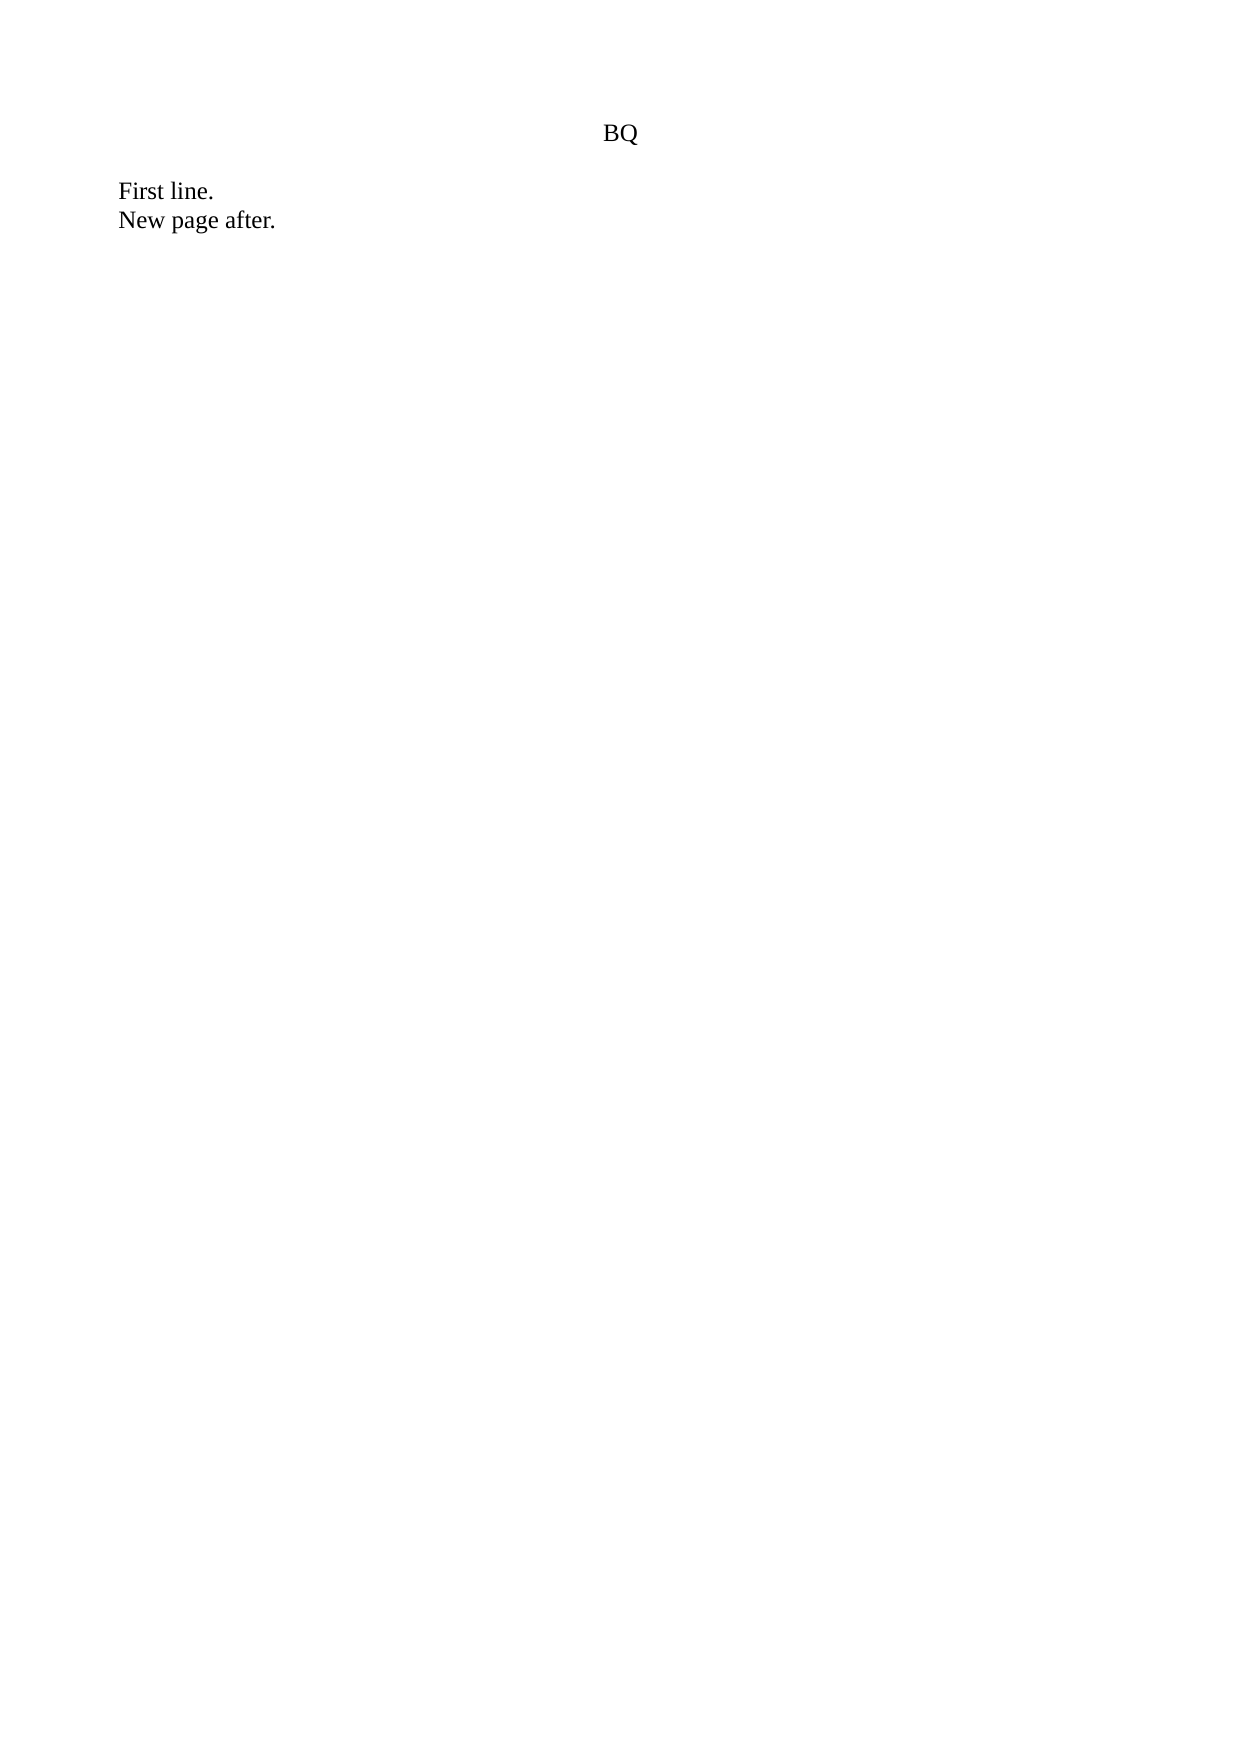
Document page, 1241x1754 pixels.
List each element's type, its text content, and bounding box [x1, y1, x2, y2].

text New page after. [118, 205, 1122, 234]
text First line. [118, 176, 1122, 205]
